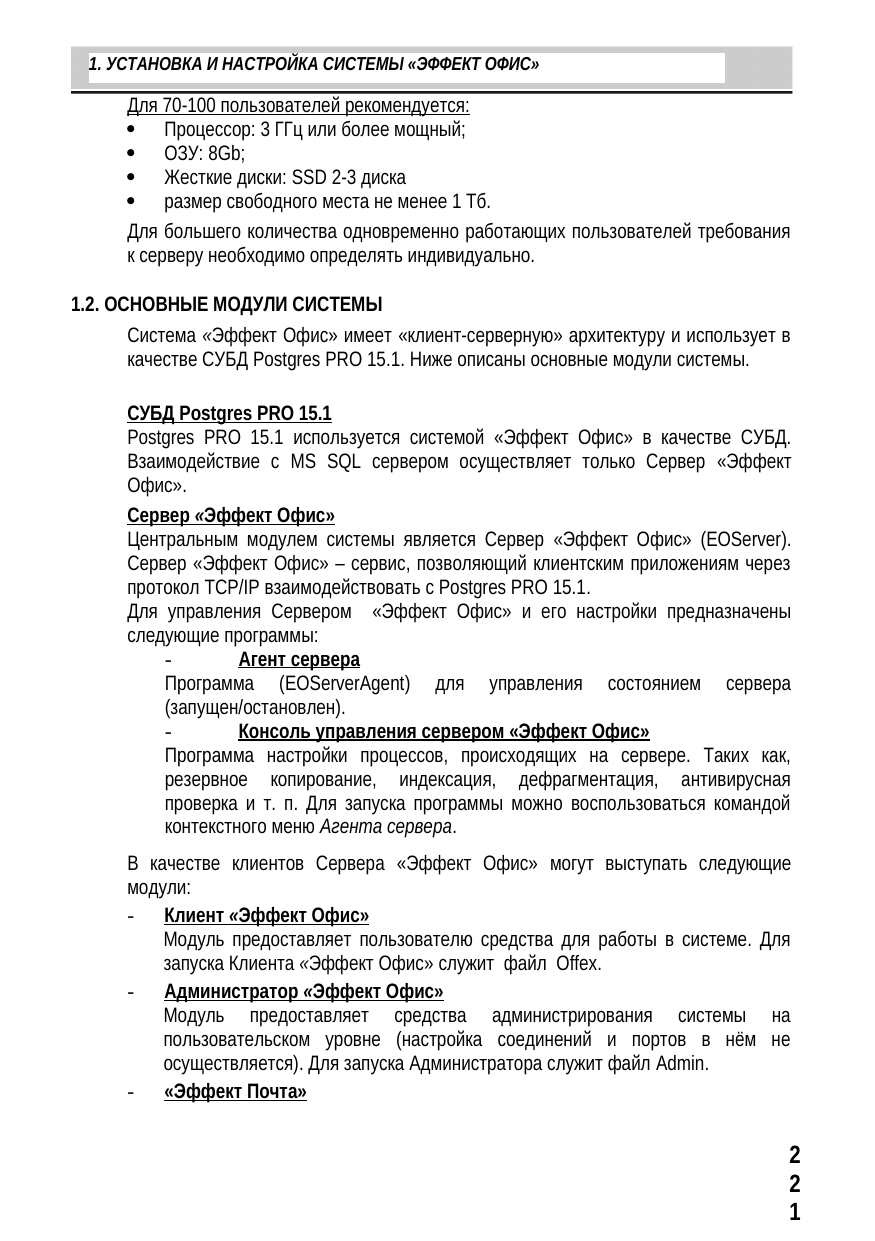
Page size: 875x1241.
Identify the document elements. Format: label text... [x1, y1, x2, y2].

text Программа настройки процессов, происходящих на сервере. Таких как, резервное копирование, индексация, дефрагментация, антивирусная проверка и т. п. Для запуска программы можно воспользоваться командой контекстного меню Агента сервера. [164, 743, 791, 838]
text Postgres PRO 15.1 используется системой «Эффект Офис» в качестве СУБД. Взаимодействие с MS SQL сервером осуществляет только Сервер «Эффект Офис». [127, 425, 791, 497]
list размер свободного места не менее 1 Тб. [127, 189, 791, 213]
text Модуль предоставляет средства администрирования системы на пользовательском уровне (настройка соединений и портов в нём не осуществляется). Для запуска Администратора служит файл Admin. [163, 1003, 791, 1075]
text Для большего количества одновременно работающих пользователей требования к серверу необходимо определять индивидуально. [127, 219, 791, 267]
list ОЗУ: 8Gb; [127, 141, 791, 165]
list Процессор: 3 ГГц или более мощный; [127, 117, 791, 141]
subtitle 1.2. Основные модули системы [71, 292, 791, 316]
list Агент сервера [164, 647, 791, 671]
list Консоль управления сервером «Эффект Офис» [164, 718, 791, 743]
list Клиент «Эффект Офис» [127, 903, 791, 927]
text Сервер «Эффект Офис» [127, 503, 791, 527]
text Для 70-100 пользователей рекомендуется: [127, 94, 791, 117]
list Администратор «Эффект Офис» [127, 979, 791, 1003]
text Система «Эффект Офис» имеет «клиент-серверную» архитектуру и использует в качестве СУБД Postgres PRO 15.1. Ниже описаны основные модули системы. [127, 323, 791, 371]
text Программа (EOServerAgent) для управления состоянием сервера (запущен/остановлен). [164, 671, 791, 718]
list «Эффект Почта» [127, 1079, 791, 1103]
list Жесткие диски: SSD 2-3 диска [127, 165, 791, 189]
text Модуль предоставляет пользователю средства для работы в системе. Для запуска Клиента «Эффект Офис» служит файл Offex. [163, 927, 791, 975]
text СУБД Postgres PRO 15.1 [127, 401, 791, 425]
text Для управления Сервером «Эффект Офис» и его настройки предназначены следующие программы: [127, 599, 791, 647]
text Центральным модулем системы является Сервер «Эффект Офис» (EOServer). Сервер «Эффект Офис» – сервис, позволяющий клиентским приложениям через протокол TCP/IP взаимодействовать с Postgres PRO 15.1. [127, 527, 791, 599]
text В качестве клиентов Сервера «Эффект Офис» могут выступать следующие модули: [127, 851, 791, 899]
